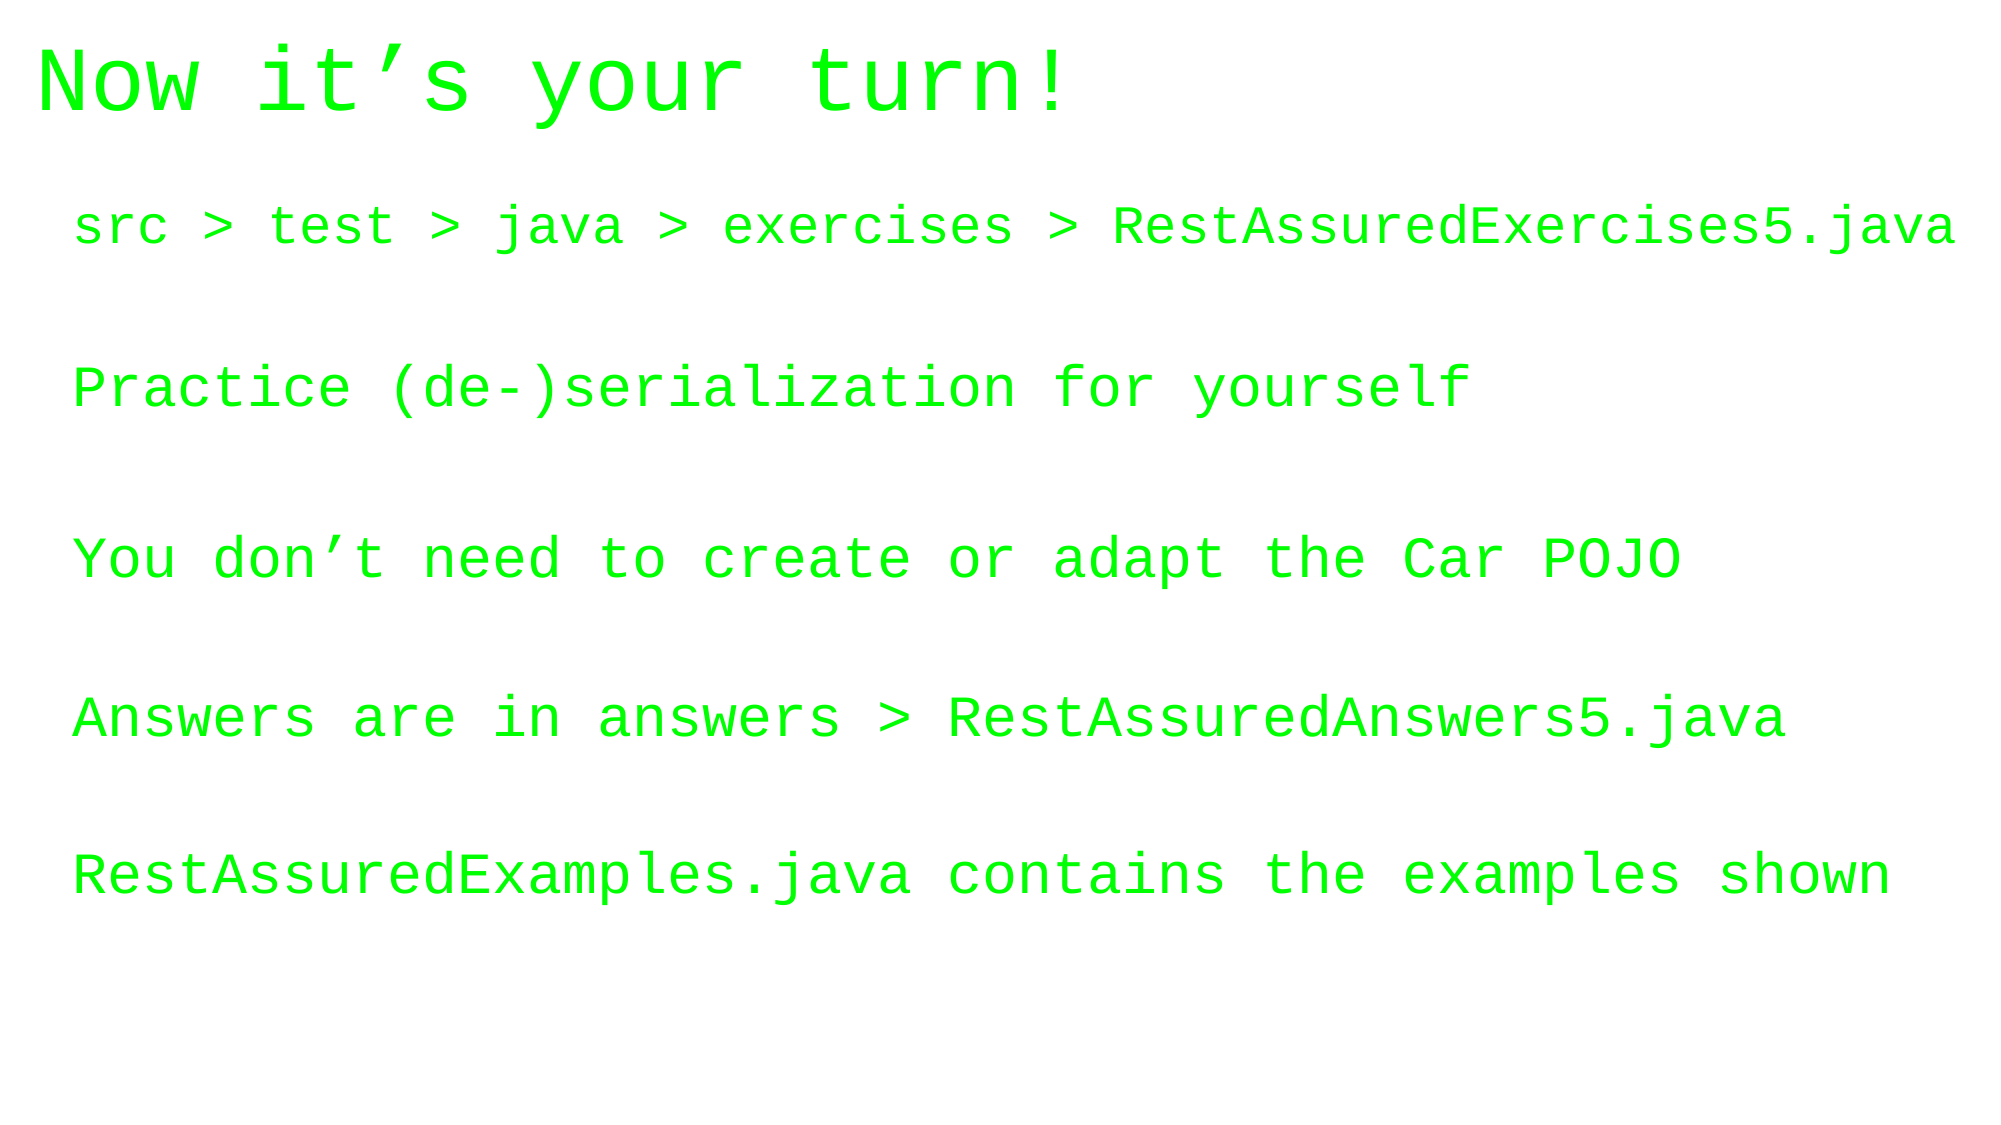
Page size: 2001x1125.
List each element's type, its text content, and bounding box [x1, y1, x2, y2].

list src > test > java > exercises > RestAssuredExercises5.java Practice (de-)serialization for yourself You don’t need to create or adapt the Car POJO Answers are in answers > RestAssuredAnswers5.java RestAssuredExamples.java contains the examples shown [20, 200, 1990, 1099]
title Now it’s your turn! [20, 0, 1746, 162]
